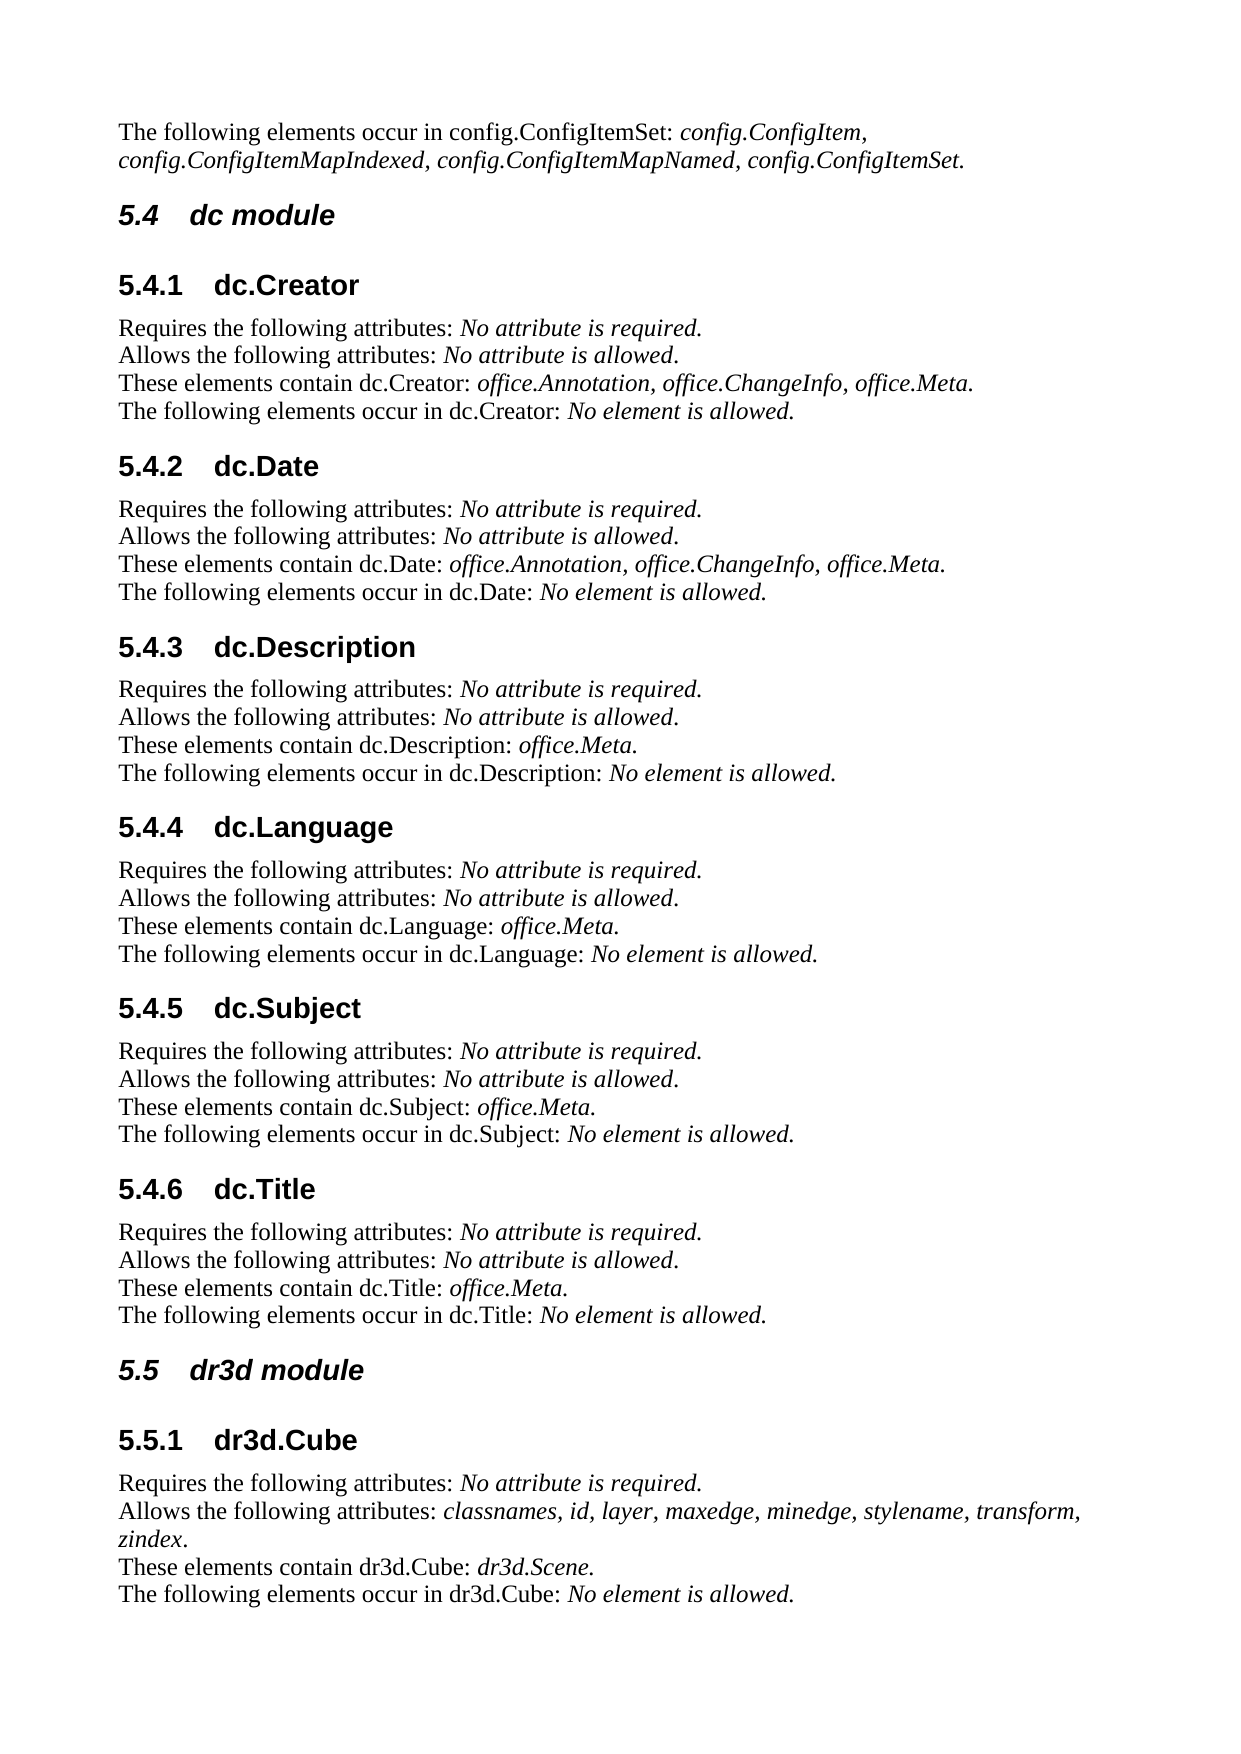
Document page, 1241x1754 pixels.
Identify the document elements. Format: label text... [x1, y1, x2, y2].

subtitle dc.Date [118, 449, 1122, 482]
subtitle dc.Title [118, 1173, 1122, 1206]
text Requires the following attributes: No attribute is required. [118, 676, 1122, 703]
text Requires the following attributes: No attribute is required. [118, 1218, 1122, 1246]
text These elements contain dc.Creator: office.Annotation, office.ChangeInfo, office.Meta. [118, 369, 1122, 397]
text Requires the following attributes: No attribute is required. [118, 1037, 1122, 1065]
text The following elements occur in config.ConfigItemSet: config.ConfigItem, config.ConfigItemMapIndexed, config.ConfigItemMapNamed, config.ConfigItemSet. [118, 118, 1122, 173]
text These elements contain dc.Language: office.Meta. [118, 912, 1122, 940]
subtitle dc.Language [118, 811, 1122, 844]
subtitle dc module [118, 198, 1122, 231]
text Requires the following attributes: No attribute is required. [118, 857, 1122, 884]
text Allows the following attributes: No attribute is allowed. [118, 1246, 1122, 1274]
text These elements contain dc.Subject: office.Meta. [118, 1093, 1122, 1121]
text The following elements occur in dc.Subject: No element is allowed. [118, 1121, 1122, 1148]
text The following elements occur in dc.Date: No element is allowed. [118, 578, 1122, 606]
text Allows the following attributes: No attribute is allowed. [118, 522, 1122, 550]
text Allows the following attributes: No attribute is allowed. [118, 1065, 1122, 1093]
text Allows the following attributes: No attribute is allowed. [118, 341, 1122, 369]
text These elements contain dc.Description: office.Meta. [118, 731, 1122, 759]
text The following elements occur in dc.Title: No element is allowed. [118, 1302, 1122, 1329]
text These elements contain dr3d.Cube: dr3d.Scene. [118, 1553, 1122, 1580]
subtitle dr3d module [118, 1354, 1122, 1387]
subtitle dc.Creator [118, 269, 1122, 301]
text Allows the following attributes: classnames, id, layer, maxedge, minedge, stylename, transform, zindex. [118, 1497, 1122, 1553]
text The following elements occur in dc.Language: No element is allowed. [118, 940, 1122, 967]
text These elements contain dc.Title: office.Meta. [118, 1274, 1122, 1302]
text Allows the following attributes: No attribute is allowed. [118, 884, 1122, 912]
text These elements contain dc.Date: office.Annotation, office.ChangeInfo, office.Meta. [118, 550, 1122, 578]
text Requires the following attributes: No attribute is required. [118, 495, 1122, 522]
subtitle dc.Subject [118, 992, 1122, 1025]
subtitle dr3d.Cube [118, 1424, 1122, 1457]
text The following elements occur in dc.Creator: No element is allowed. [118, 397, 1122, 424]
subtitle dc.Description [118, 631, 1122, 663]
text The following elements occur in dr3d.Cube: No element is allowed. [118, 1580, 1122, 1608]
text Requires the following attributes: No attribute is required. [118, 1469, 1122, 1497]
text Requires the following attributes: No attribute is required. [118, 314, 1122, 341]
text The following elements occur in dc.Description: No element is allowed. [118, 759, 1122, 786]
text Allows the following attributes: No attribute is allowed. [118, 703, 1122, 731]
